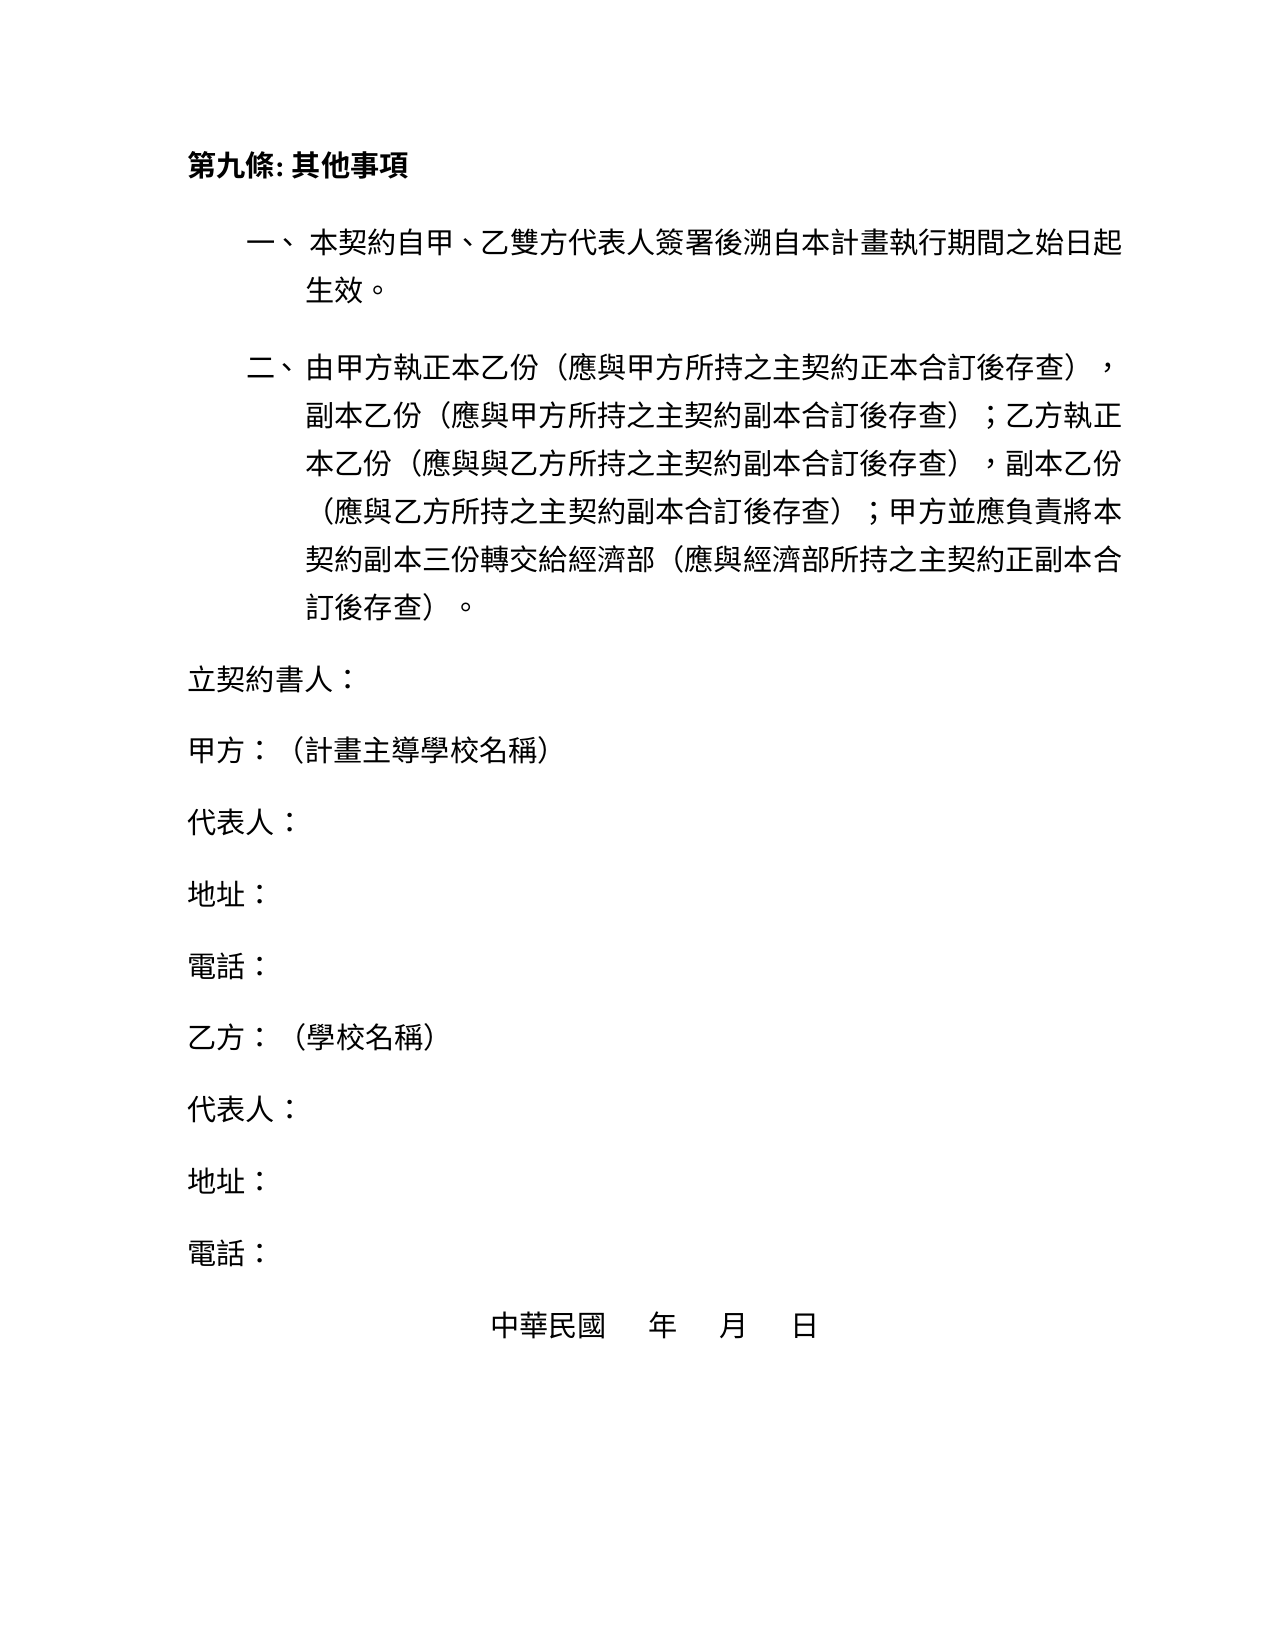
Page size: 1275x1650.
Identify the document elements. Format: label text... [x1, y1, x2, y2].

text 代表人： [187, 1087, 1122, 1129]
text 二、 由甲方執正本乙份（應與甲方所持之主契約正本合訂後存查），副本乙份（應與甲方所持之主契約副本合訂後存查）；乙方執正本乙份（應與與乙方所持之主契約副本合訂後存查），副本乙份（應與乙方所持之主契約副本合訂後存查）；甲方並應負責將本契約副本三份轉交給經濟部（應與經濟部所持之主契約正副本合訂後存查）。 [246, 339, 1122, 627]
text 乙方： （學校名稱） [187, 1015, 1122, 1057]
text 地址： [187, 1159, 1122, 1201]
text 代表人： [187, 800, 1122, 842]
text 立契約書人： [187, 656, 1122, 698]
text 電話： [187, 1230, 1122, 1273]
text 一、 本契約自甲、乙雙方代表人簽署後溯自本計畫執行期間之始日起生效。 [246, 214, 1122, 310]
text 第九條: 其他事項 [187, 142, 1122, 184]
text 中華民國 年 月 日 [187, 1302, 1122, 1344]
text 地址： [187, 872, 1122, 914]
text 甲方：（計畫主導學校名稱） [187, 728, 1122, 770]
text 電話： [187, 943, 1122, 986]
